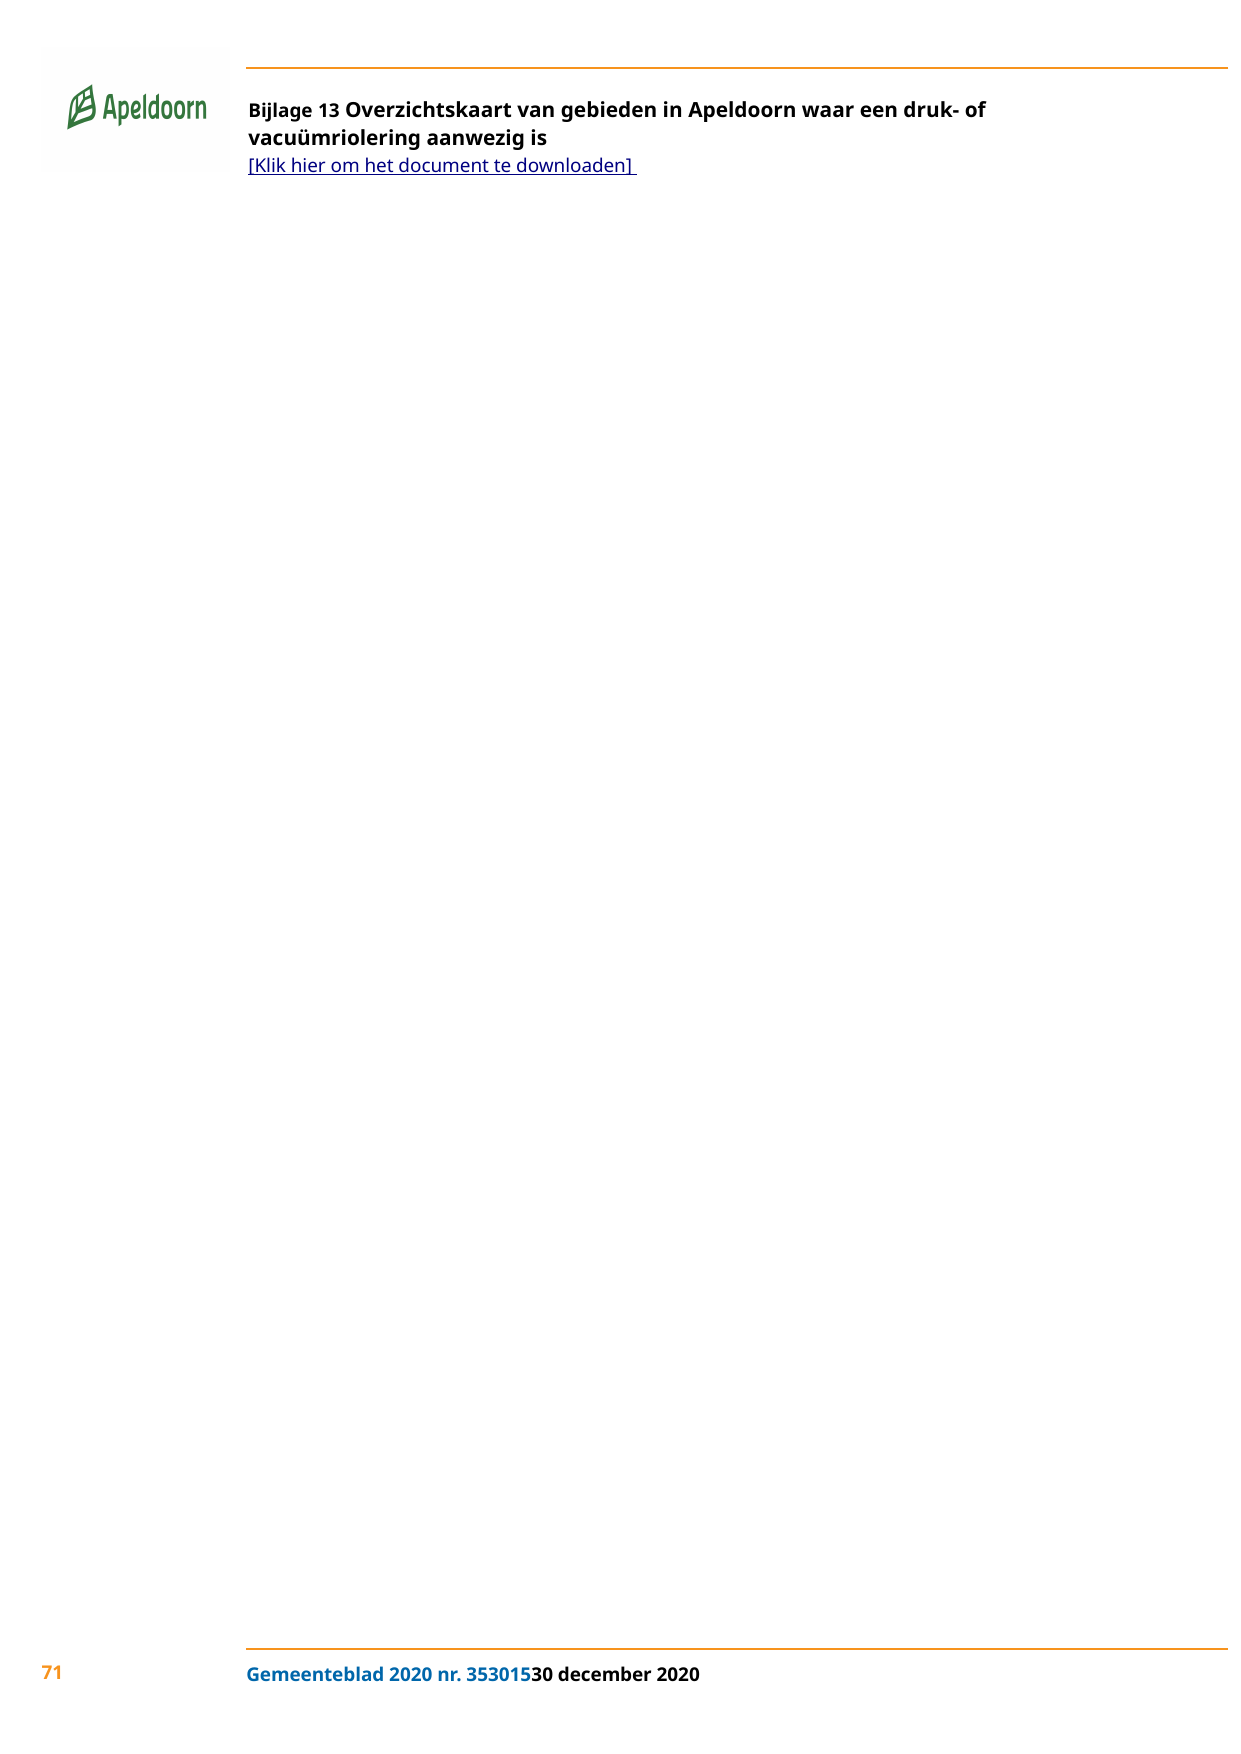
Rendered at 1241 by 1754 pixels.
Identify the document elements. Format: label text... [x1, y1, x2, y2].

picture [41, 47, 231, 172]
text Bijlage 13 Overzichtskaart van gebieden in Apeldoorn waar een druk- of vacuümriolering aanwezig is [248, 95, 1152, 152]
text [Klik hier om het document te downloaden] [248, 152, 1152, 177]
